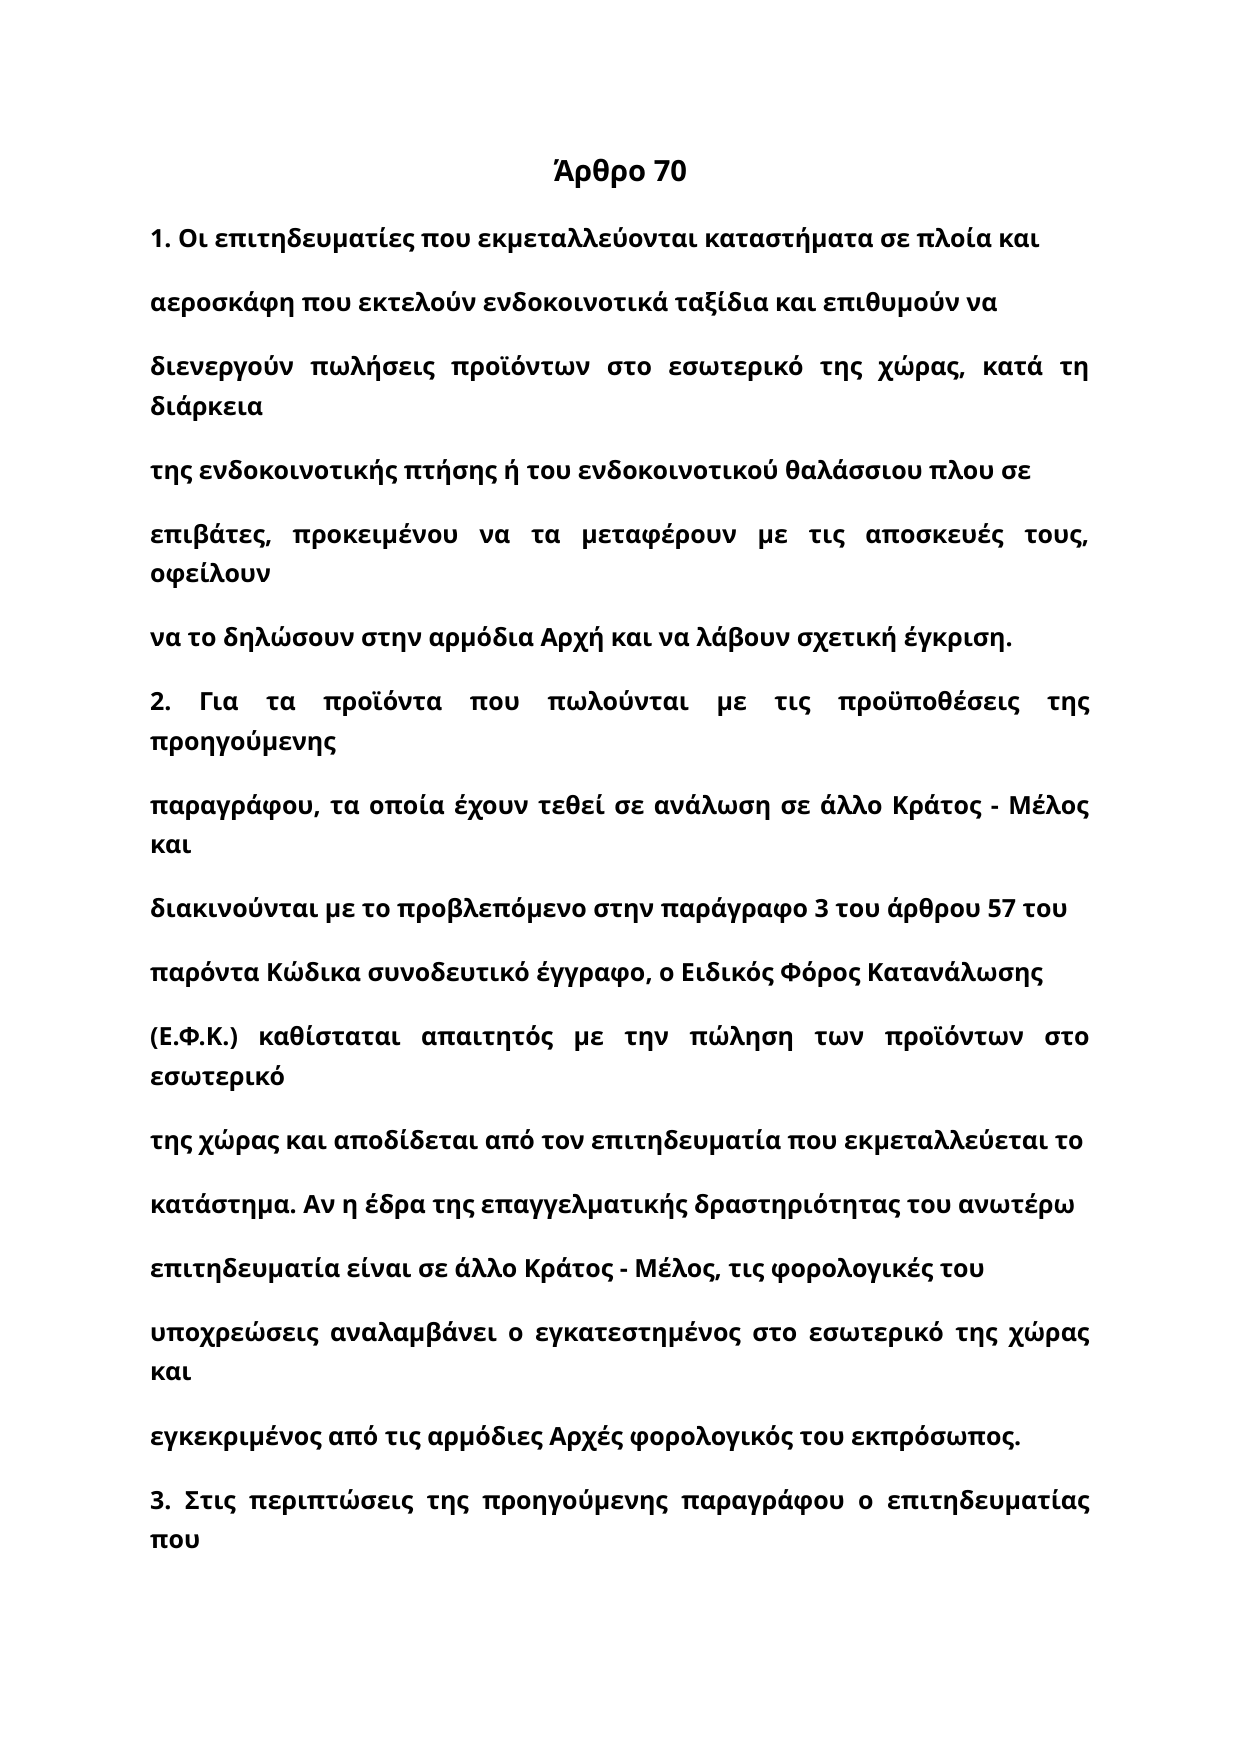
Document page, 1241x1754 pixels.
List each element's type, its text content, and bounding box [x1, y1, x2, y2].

text (Ε.Φ.Κ.) καθίσταται απαιτητός με την πώληση των προϊόντων στο εσωτερικό [150, 1019, 1090, 1092]
text παρόντα Κώδικα συνοδευτικό έγγραφο, ο Ειδικός Φόρος Κατανάλωσης [150, 955, 1090, 989]
text διενεργούν πωλήσεις προϊόντων στο εσωτερικό της χώρας, κατά τη διάρκεια [150, 349, 1090, 422]
text εγκεκριμένος από τις αρμόδιες Αρχές φορολογικός του εκπρόσωπος. [150, 1418, 1090, 1452]
text κατάστημα. Αν η έδρα της επαγγελματικής δραστηριότητας του ανωτέρω [150, 1186, 1090, 1221]
text να το δηλώσουν στην αρμόδια Αρχή και να λάβουν σχετική έγκριση. [150, 620, 1090, 654]
text της ενδοκοινοτικής πτήσης ή του ενδοκοινοτικού θαλάσσιου πλου σε [150, 452, 1090, 486]
text 2. Για τα προϊόντα που πωλούνται με τις προϋποθέσεις της προηγούμενης [150, 684, 1090, 757]
text της χώρας και αποδίδεται από τον επιτηδευματία που εκμεταλλεύεται το [150, 1122, 1090, 1156]
text διακινούνται με το προβλεπόμενο στην παράγραφο 3 του άρθρου 57 του [150, 891, 1090, 925]
text επιβάτες, προκειμένου να τα μεταφέρουν με τις αποσκευές τους, οφείλουν [150, 516, 1090, 590]
subtitle Άρθρο 70 [150, 150, 1090, 190]
text 3. Στις περιπτώσεις της προηγούμενης παραγράφου ο επιτηδευματίας που [150, 1482, 1090, 1556]
text επιτηδευματία είναι σε άλλο Κράτος - Μέλος, τις φορολογικές του [150, 1251, 1090, 1285]
text αεροσκάφη που εκτελούν ενδοκοινοτικά ταξίδια και επιθυμούν να [150, 285, 1090, 319]
text 1. Οι επιτηδευματίες που εκμεταλλεύονται καταστήματα σε πλοία και [150, 221, 1090, 255]
text υποχρεώσεις αναλαμβάνει ο εγκατεστημένος στο εσωτερικό της χώρας και [150, 1315, 1090, 1388]
text παραγράφου, τα οποία έχουν τεθεί σε ανάλωση σε άλλο Κράτος - Μέλος και [150, 787, 1090, 861]
